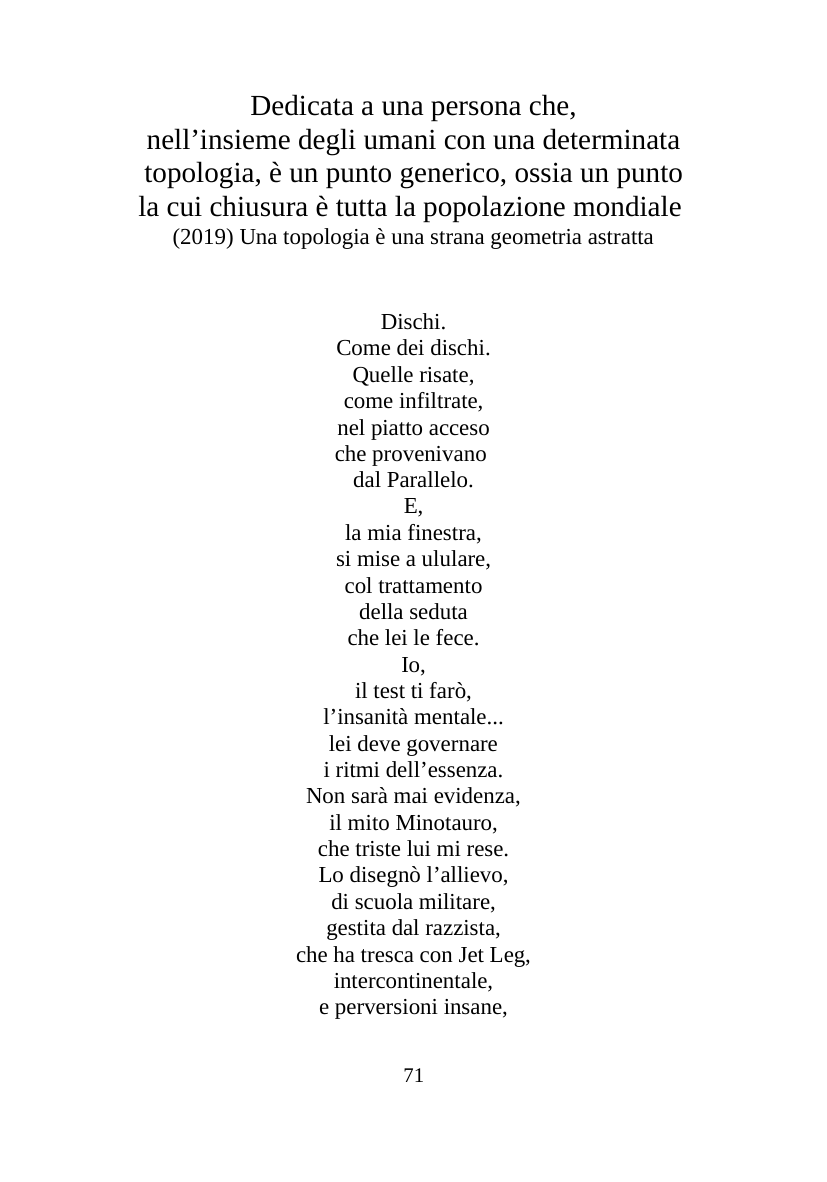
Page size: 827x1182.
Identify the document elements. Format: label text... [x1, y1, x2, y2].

text gestita dal razzista, [88, 914, 738, 941]
text l’insanità mentale... [88, 703, 738, 730]
text Io, [88, 651, 738, 677]
text che provenivano [88, 440, 738, 466]
text nel piatto acceso [88, 413, 738, 440]
text intercontinentale, [88, 967, 738, 993]
text che lei le fece. [88, 624, 738, 651]
text Come dei dischi. [88, 334, 738, 361]
text come infiltrate, [88, 387, 738, 413]
text lei deve governare [88, 730, 738, 756]
text la mia finestra, [88, 519, 738, 545]
text il mito Minotauro, [88, 809, 738, 835]
text e perversioni insane, [88, 993, 738, 1020]
text Dischi. [88, 308, 738, 334]
text dal Parallelo. [88, 466, 738, 493]
text Non sarà mai evidenza, [88, 782, 738, 809]
text Lo disegnò l’allievo, [88, 862, 738, 888]
text che triste lui mi rese. [88, 835, 738, 862]
text che ha tresca con Jet Leg, [88, 941, 738, 967]
text si mise a ululare, [88, 545, 738, 572]
text Quelle risate, [88, 361, 738, 387]
text di scuola militare, [88, 888, 738, 914]
text il test ti farò, [88, 677, 738, 703]
text E, [88, 493, 738, 519]
text i ritmi dell’essenza. [88, 756, 738, 782]
text col trattamento [88, 572, 738, 598]
text della seduta [88, 598, 738, 624]
text Dedicata a una persona che, nell’insieme degli umani con una determinata topologia, è un punto generico, ossia un punto la cui chiusura è tutta la popolazione mondiale (2019) Una topologia è una strana geometria astratta [88, 88, 738, 249]
